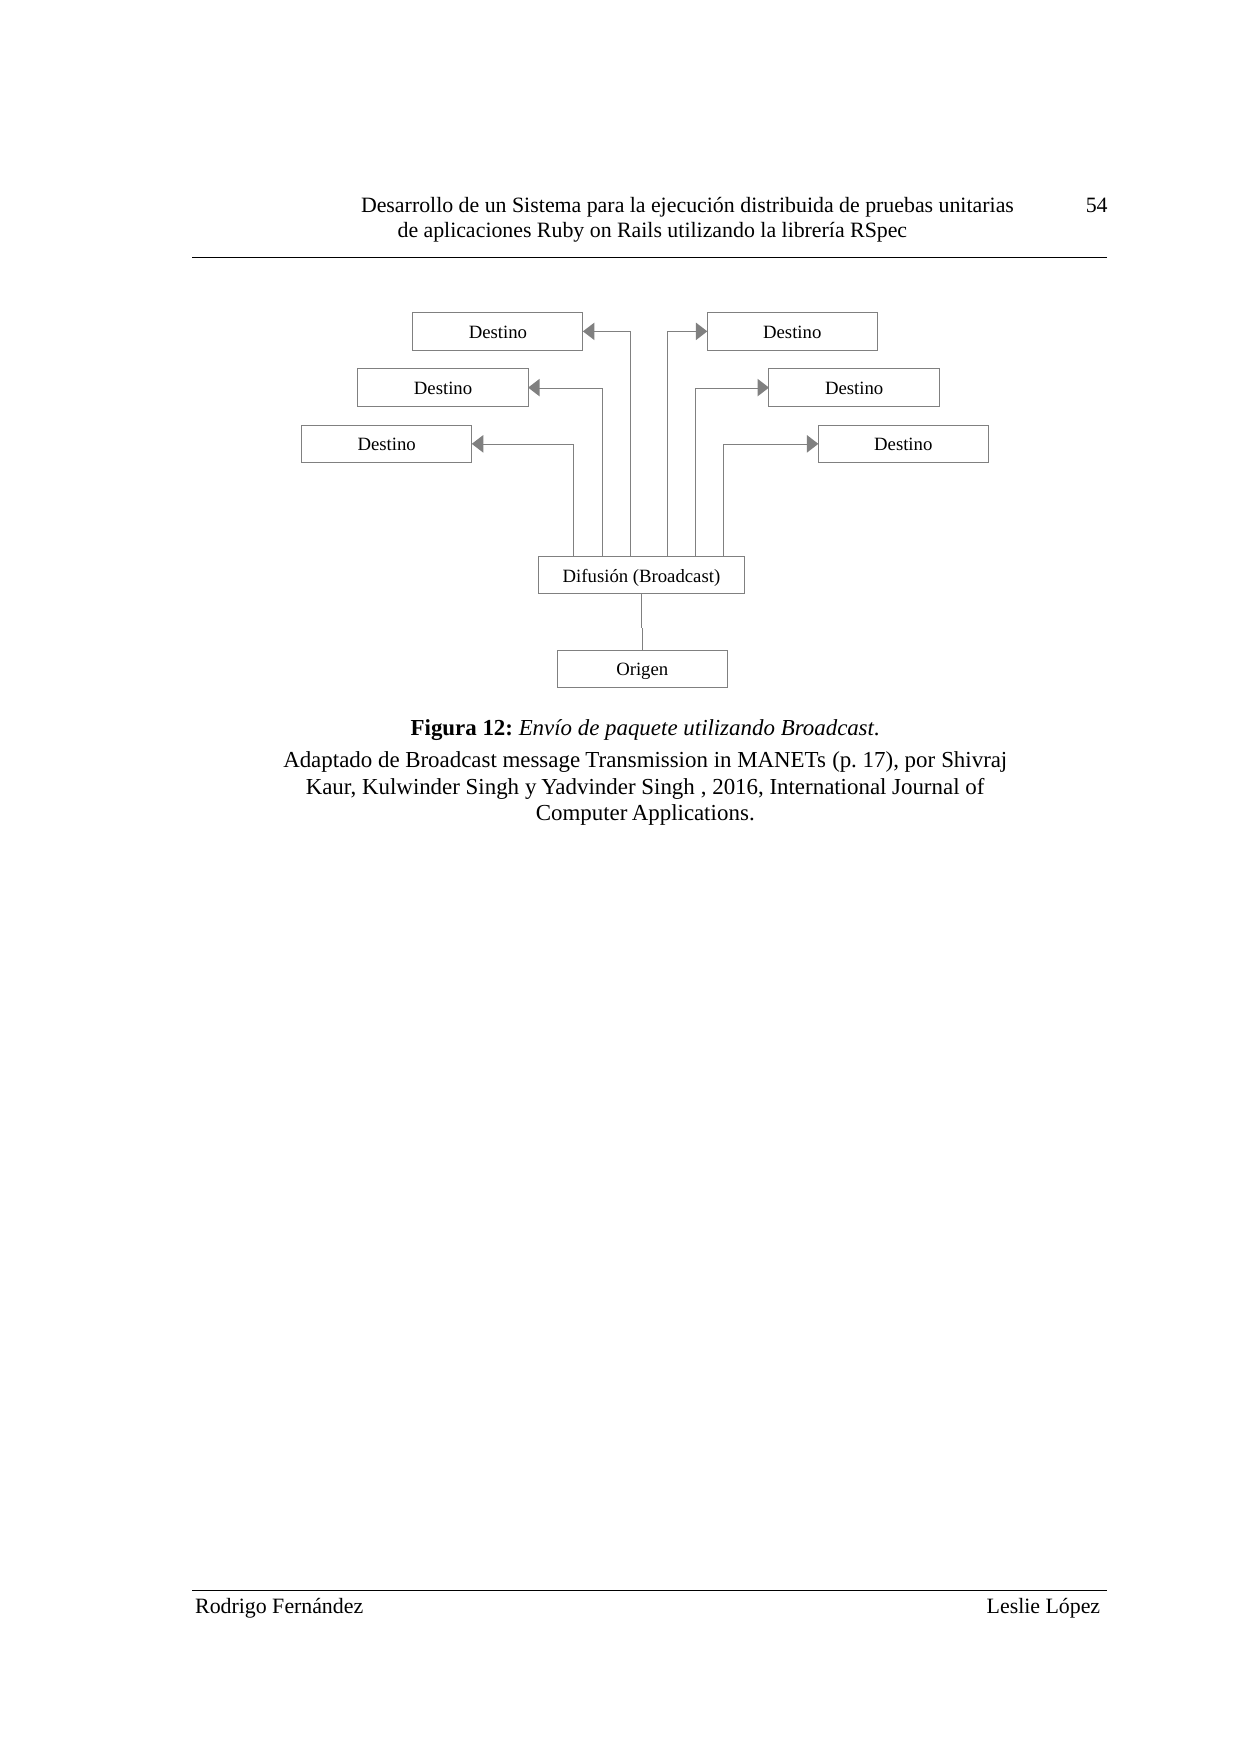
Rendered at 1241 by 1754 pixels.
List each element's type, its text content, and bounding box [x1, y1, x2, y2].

text Adaptado de Broadcast message Transmission in MANETs (p. 17), por Shivraj Kaur, Kulwinder Singh y Yadvinder Singh , 2016, International Journal of Computer Applications. [257, 746, 1033, 826]
text Figura 12: Envío de paquete utilizando Broadcast. [257, 714, 1033, 741]
